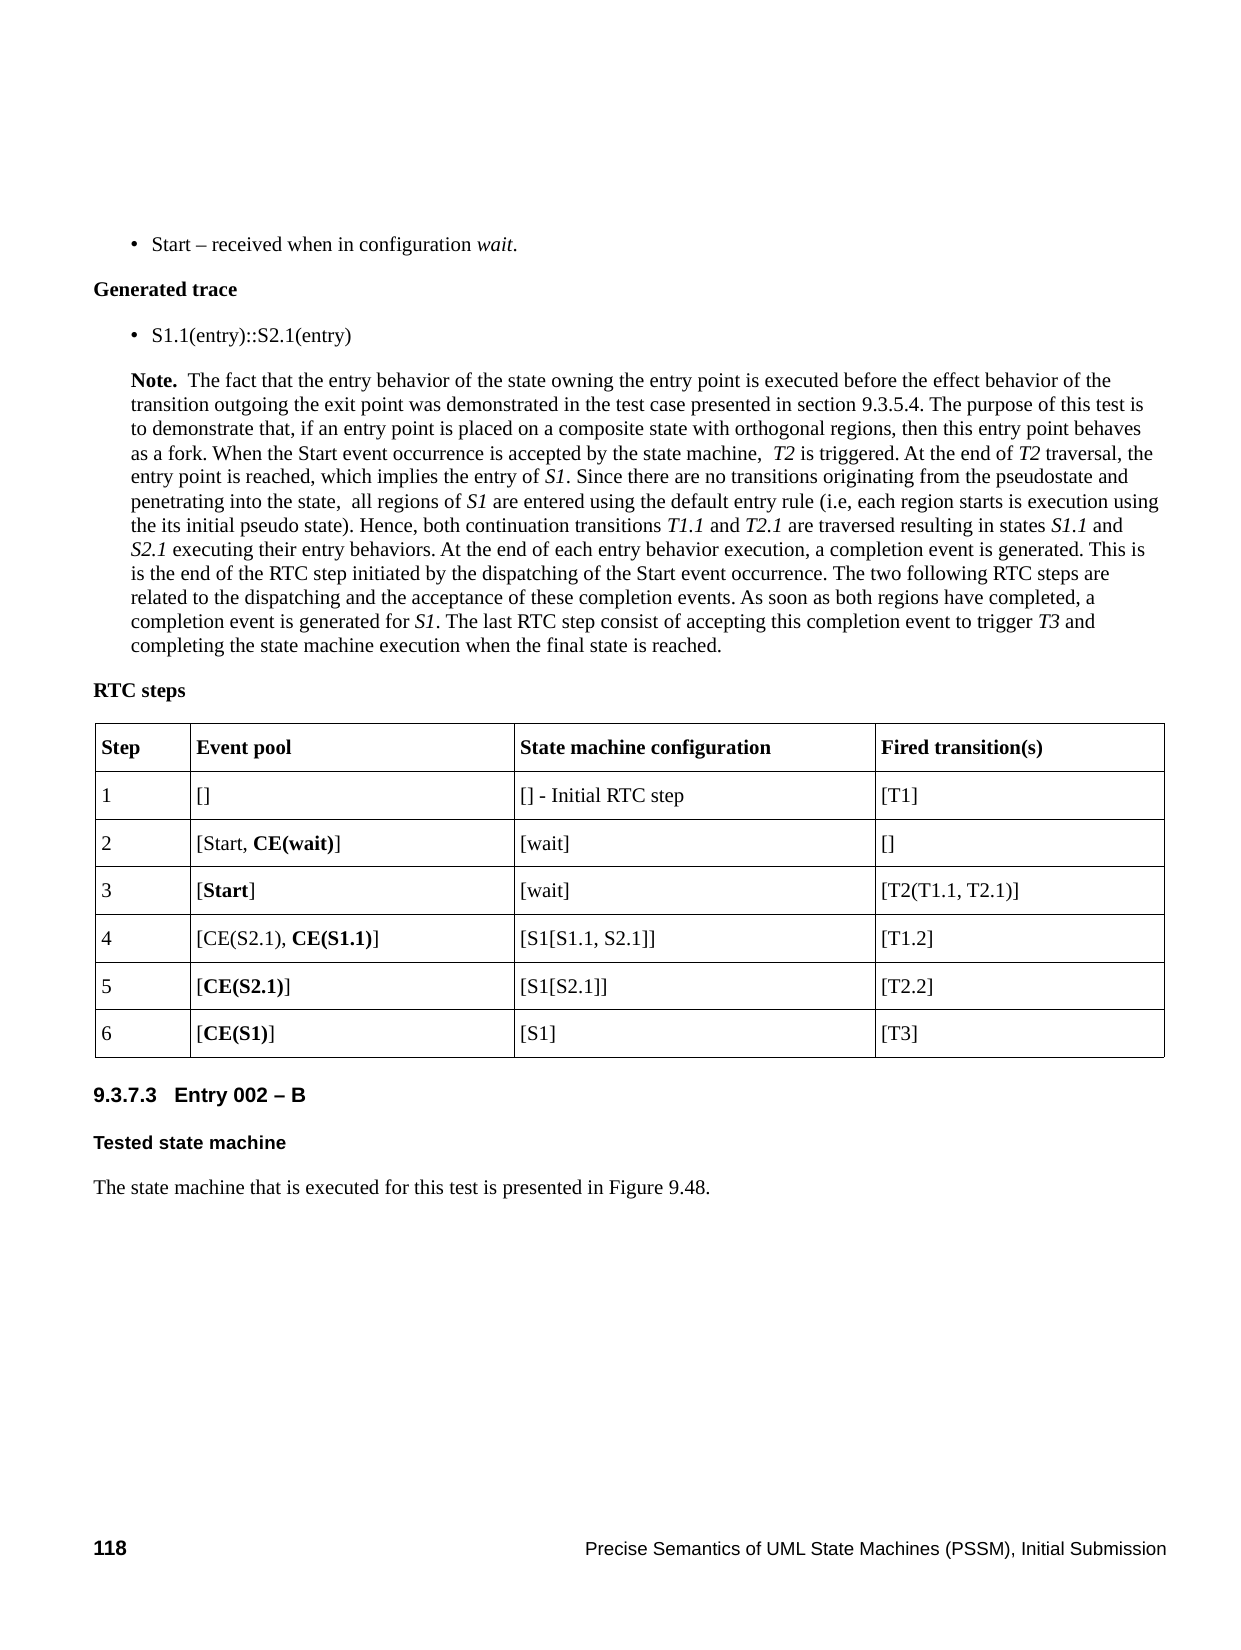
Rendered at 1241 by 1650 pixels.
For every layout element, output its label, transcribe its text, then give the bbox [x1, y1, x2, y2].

table_cell [CE(S2.1)] [191, 963, 514, 1009]
table_cell [] [191, 772, 514, 818]
table_cell [Start] [191, 867, 514, 914]
text Note. The fact that the entry behavior of the state owning the entry point is executed before the effect behavior of the transition outgoing the exit point was demonstrated in the test case presented in section 9.3.5.4. The purpose of this test is to demonstrate that, if an entry point is placed on a composite state with orthogonal regions, then this entry point behaves as a fork. When the Start event occurrence is accepted by the state machine, T2 is triggered. At the end of T2 traversal, the entry point is reached, which implies the entry of S1. Since there are no transitions originating from the pseudostate and penetrating into the state, all regions of S1 are entered using the default entry rule (i.e, each region starts is execution using the its initial pseudo state). Hence, both continuation transitions T1.1 and T2.1 are traversed resulting in states S1.1 and S2.1 executing their entry behaviors. At the end of each entry behavior execution, a completion event is generated. This is is the end of the RTC step initiated by the dispatching of the Start event occurrence. The two following RTC steps are related to the dispatching and the acceptance of these completion events. As soon as both regions have completed, a completion event is generated for S1. The last RTC step consist of accepting this completion event to trigger T3 and completing the state machine execution when the final state is reached. [131, 368, 1164, 657]
text RTC steps [93, 678, 1164, 702]
table_cell [CE(S1)] [191, 1010, 514, 1057]
table_cell 2 [96, 820, 190, 866]
table_header Fired transition(s) [876, 724, 1164, 771]
table_cell [T2.2] [876, 963, 1164, 1009]
table_header State machine configuration [515, 724, 875, 771]
table_cell [T2(T1.1, T2.1)] [876, 867, 1164, 914]
table_cell [S1[S1.1, S2.1]] [515, 915, 875, 962]
table_cell 1 [96, 772, 190, 818]
table_cell 3 [96, 867, 190, 914]
table_cell [T3] [876, 1010, 1164, 1057]
subtitle Tested state machine [93, 1132, 1164, 1154]
table_cell [T1.2] [876, 915, 1164, 962]
table_cell 5 [96, 963, 190, 1009]
table_header Step [96, 724, 190, 771]
table_cell 6 [96, 1010, 190, 1057]
table_cell [] - Initial RTC step [515, 772, 875, 818]
list S1.1(entry)::S2.1(entry) [131, 322, 1164, 347]
table_cell [wait] [515, 867, 875, 914]
table_cell 4 [96, 915, 190, 962]
table_header Event pool [191, 724, 514, 771]
table_cell [Start, CE(wait)] [191, 820, 514, 866]
subtitle Entry 002 – B [93, 1082, 1164, 1107]
table_cell [] [876, 820, 1164, 866]
table_cell [S1[S2.1]] [515, 963, 875, 1009]
table_cell [T1] [876, 772, 1164, 818]
table_cell [S1] [515, 1010, 875, 1057]
table_cell [CE(S2.1), CE(S1.1)] [191, 915, 514, 962]
table_cell [wait] [515, 820, 875, 866]
list Start – received when in configuration wait. [131, 231, 1164, 256]
text The state machine that is executed for this test is presented in Figure 9.48. [93, 1175, 1164, 1199]
text Generated trace [93, 277, 1164, 301]
